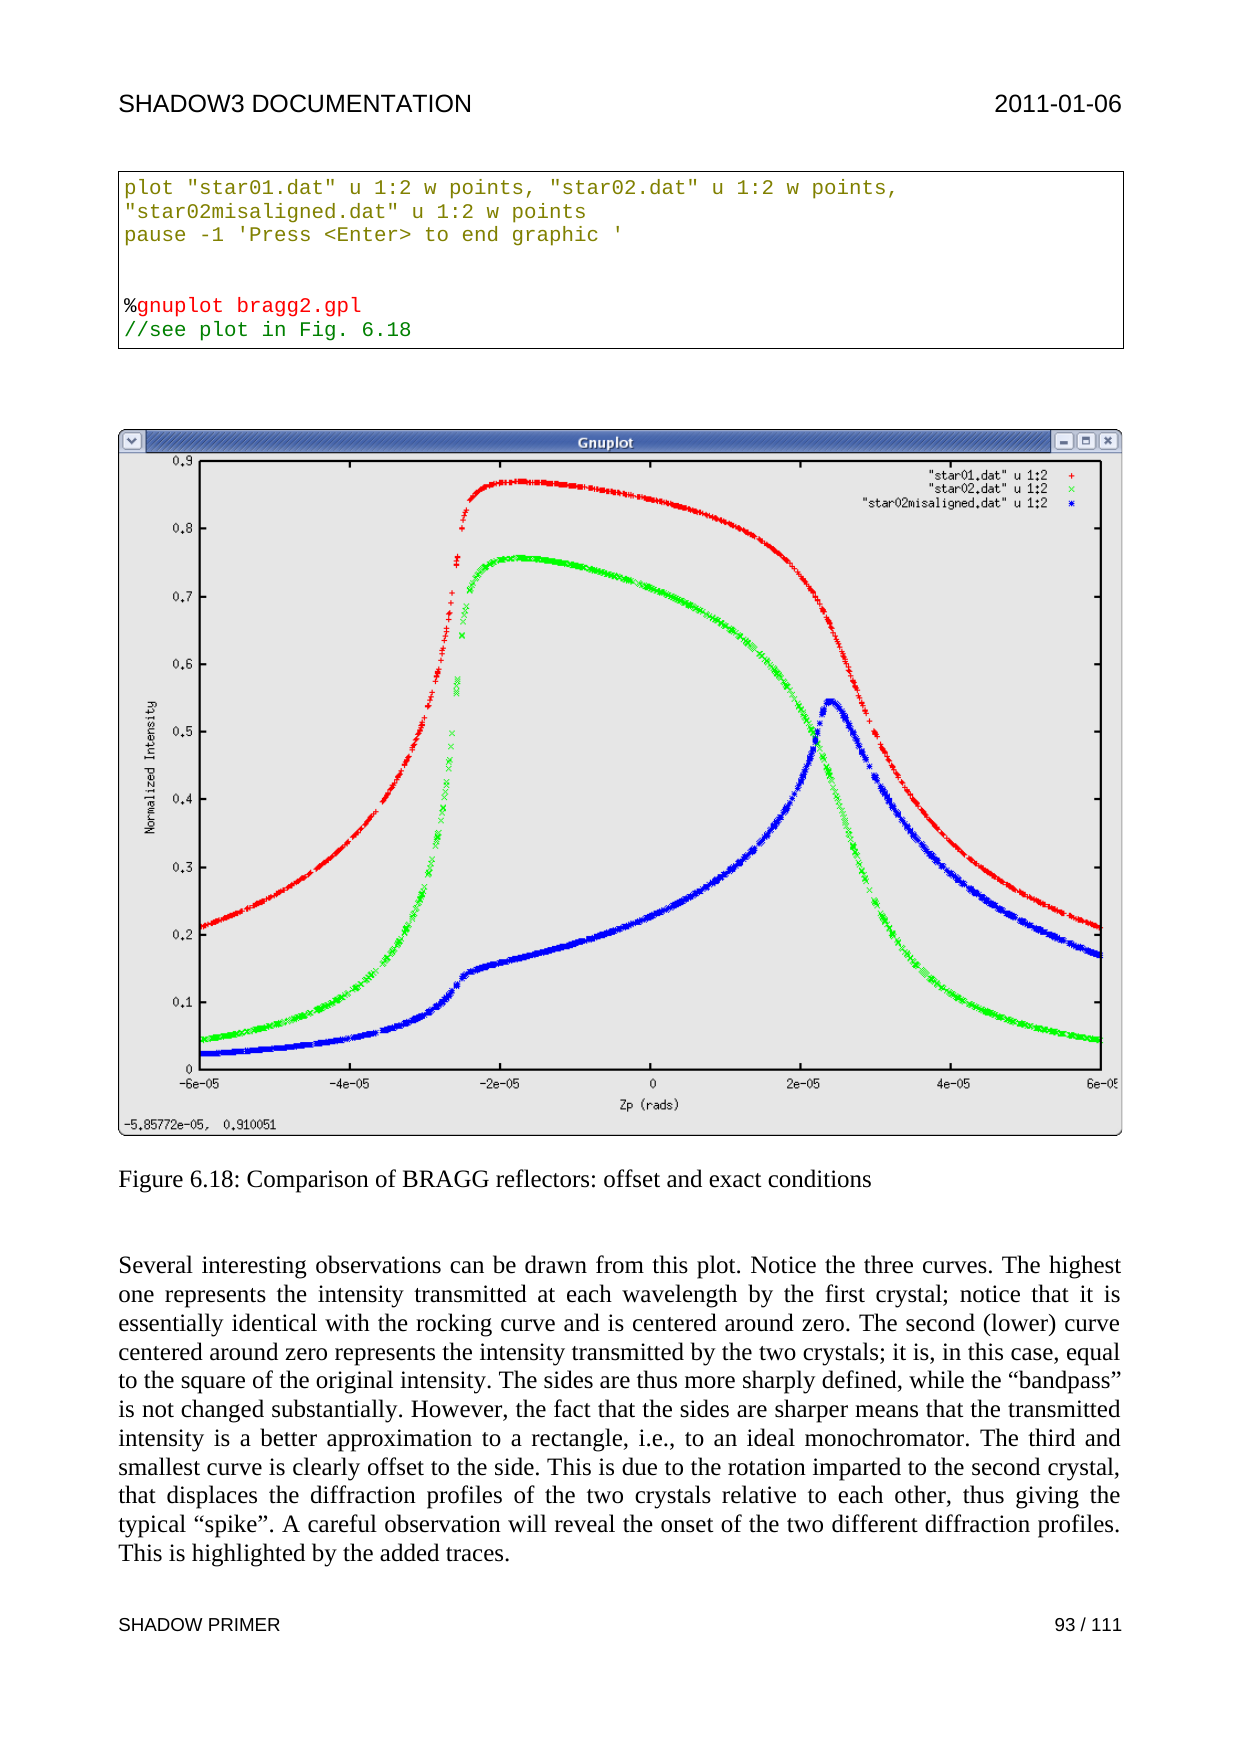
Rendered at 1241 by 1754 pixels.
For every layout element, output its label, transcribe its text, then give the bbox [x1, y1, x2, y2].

text Figure 6.18: Comparison of BRAGG reflectors: offset and exact conditions [118, 1164, 1122, 1193]
picture [118, 429, 1123, 1136]
text Several interesting observations can be drawn from this plot. Notice the three curves. The highest one represents the intensity transmitted at each wavelength by the first crystal; notice that it is essentially identical with the rocking curve and is centered around zero. The second (lower) curve centered around zero represents the intensity transmitted by the two crystals; it is, in this case, equal to the square of the original intensity. The sides are thus more sharply defined, while the “bandpass” is not changed substantially. However, the fact that the sides are sharper means that the transmitted intensity is a better approximation to a rectangle, i.e., to an ideal monochromator. The third and smallest curve is clearly offset to the side. This is due to the rotation imparted to the second crystal, that displaces the diffraction profiles of the two crystals relative to each other, thus giving the typical “spike”. A careful observation will reveal the onset of the two different diffraction profiles. This is highlighted by the added traces. [118, 1251, 1122, 1567]
table_cell plot "star01.dat" u 1:2 w points, "star02.dat" u 1:2 w points, "star02misaligned.dat" u 1:2 w points pause -1 'Press <Enter> to end graphic ' %gnuplot bragg2.gpl //see plot in Fig. 6.18 [119, 172, 1123, 348]
